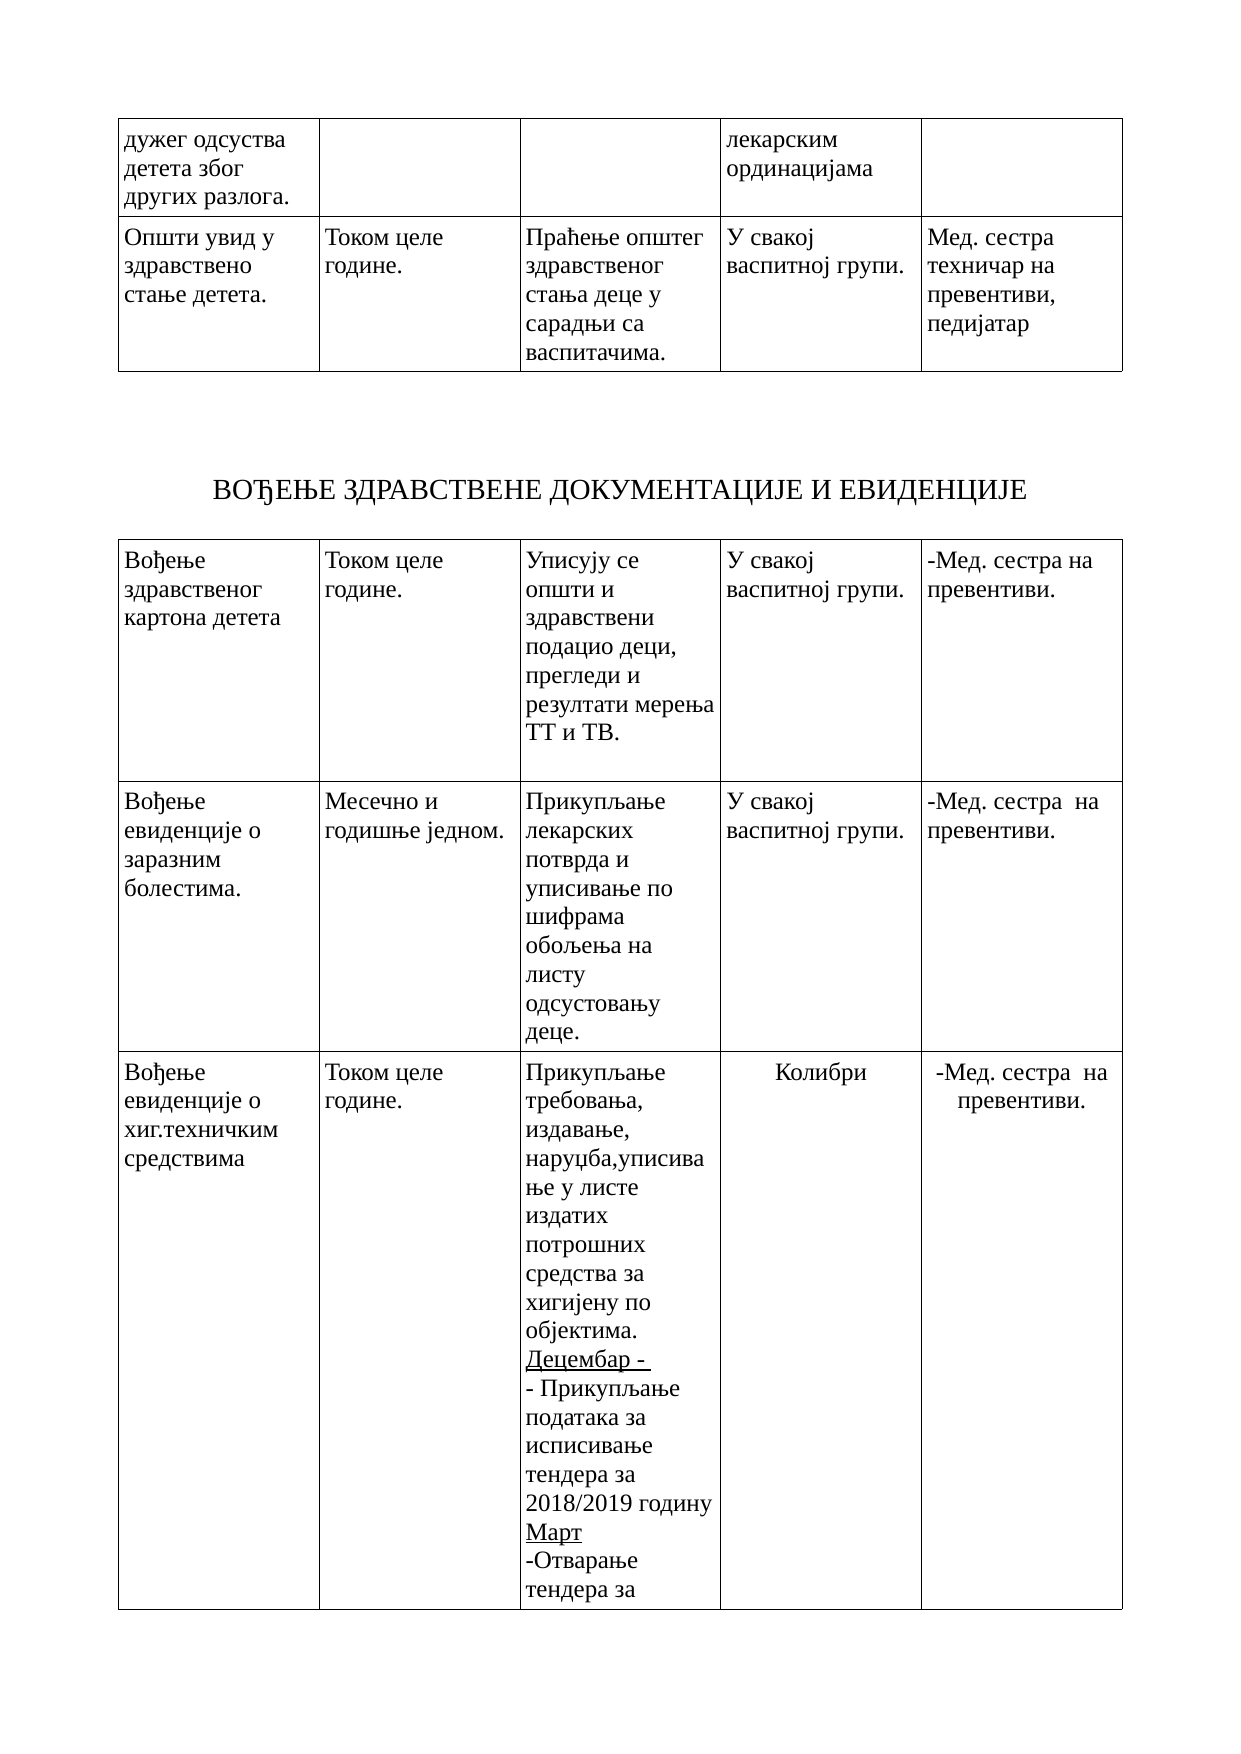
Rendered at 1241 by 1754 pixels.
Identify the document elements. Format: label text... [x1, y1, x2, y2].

table_cell Током целе године. [320, 1052, 520, 1609]
table_cell дужег одсуства детета због других разлога. [119, 119, 319, 216]
table_cell Месечно и годишње једном. [320, 782, 520, 1051]
table_cell Праћење општег здравственог стања деце у сарадњи са васпитачима. [521, 217, 720, 371]
table_header Уписују се општи и здравствени подацио деци, прегледи и резултати мерења ТТ и ТВ. [521, 540, 720, 781]
table_cell У свакој васпитној групи. [721, 217, 921, 371]
table_cell Вођење евиденције о заразним болестима. [119, 782, 319, 1051]
table_cell Вођење евиденције о хиг.техничким средствима [119, 1052, 319, 1609]
table_cell Прикупљање лекарских потврда и уписивање по шифрама обољења на листу одсустовању деце. [521, 782, 720, 1051]
table_cell [922, 119, 1122, 216]
table_cell Колибри [721, 1052, 921, 1609]
table_cell [320, 119, 520, 216]
table_cell лекарским ординацијама [721, 119, 921, 216]
table_cell -Мед. сестра на превентиви. [922, 1052, 1122, 1609]
table_cell Током целе године. [320, 217, 520, 371]
table_cell У свакој васпитној групи. [721, 782, 921, 1051]
table_cell Прикупљање требовања, издавање, наруџба,уписивање у листе издатих потрошних средства за хигијену по објектима. Децембар - - Прикупљање података за исписивање тендера за 2018/2019 годину Март -Отварање тендера за [521, 1052, 720, 1609]
table_cell [521, 119, 720, 216]
table_header Током целе године. [320, 540, 520, 781]
table_header У свакој васпитној групи. [721, 540, 921, 781]
table_cell Општи увид у здравствено стање детета. [119, 217, 319, 371]
table_header Вођење здравственог картона детета [119, 540, 319, 781]
table_cell -Мед. сестра на превентиви. [922, 782, 1122, 1051]
table_cell Мед. сестра техничар на превентиви, педијатар [922, 217, 1122, 371]
table_header -Мед. сестра на превентиви. [922, 540, 1122, 781]
text ВОЂЕЊЕ ЗДРАВСТВЕНЕ ДОКУМЕНТАЦИЈЕ И ЕВИДЕНЦИЈЕ [118, 472, 1122, 506]
